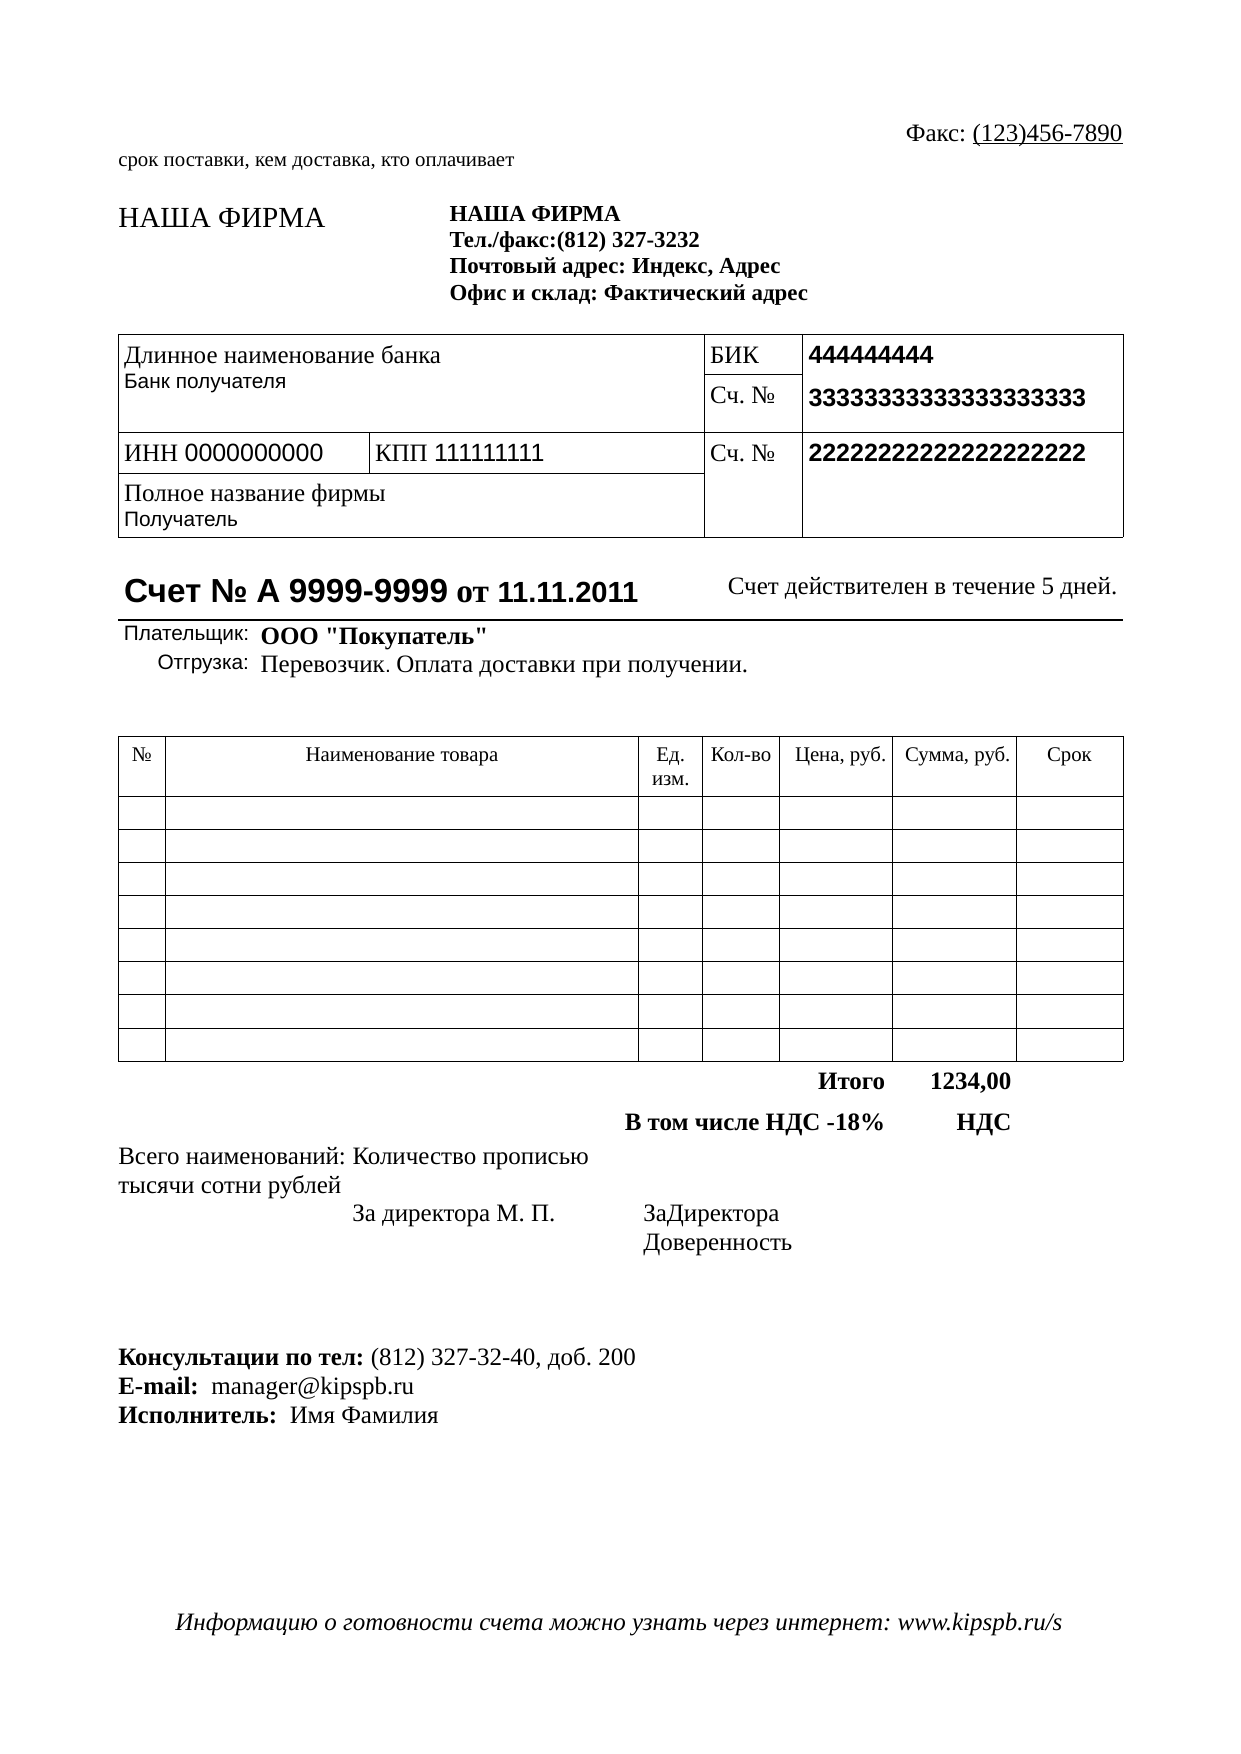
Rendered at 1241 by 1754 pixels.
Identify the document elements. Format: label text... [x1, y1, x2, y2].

table_cell [639, 896, 702, 928]
table_cell [639, 929, 702, 961]
table_cell Перевозчик. Оплата доставки при получении. [260, 650, 1123, 678]
table_cell [166, 995, 638, 1027]
table_cell [119, 962, 165, 994]
table_header Плательщик: [118, 621, 260, 649]
text тысячи сотни рублей [118, 1170, 1122, 1198]
table_header БИК [705, 335, 802, 374]
table_cell [119, 929, 165, 961]
table_cell [893, 830, 1016, 862]
table_cell [703, 962, 779, 994]
table_cell [1017, 830, 1123, 862]
table_cell Сч. № [705, 433, 802, 537]
table_header Наименование товара [166, 737, 638, 796]
table_header Сумма, руб. [893, 737, 1016, 796]
table_cell [893, 863, 1016, 895]
table_cell [166, 797, 638, 829]
text Всего наименований: Количество прописью [118, 1141, 1122, 1170]
text Факс: (123)456-7890 [118, 118, 1122, 147]
table_cell [639, 995, 702, 1027]
table_header М. П. [496, 1199, 643, 1227]
table_cell [893, 995, 1016, 1027]
table_header Длинное наименование банка Банк получателя [119, 335, 704, 432]
table_cell [703, 797, 779, 829]
table_header Итого [613, 1062, 891, 1101]
table_cell НДС [891, 1101, 1017, 1141]
table_cell [780, 797, 892, 829]
table_header 1234,00 [891, 1062, 1017, 1101]
table_cell [119, 995, 165, 1027]
table_header Срок [1017, 737, 1123, 796]
table_header № [119, 737, 165, 796]
table_cell [780, 1029, 892, 1061]
table_header ООО "Покупатель" [260, 621, 1123, 649]
table_cell [780, 929, 892, 961]
table_cell [1017, 962, 1123, 994]
table_cell [1017, 929, 1123, 961]
text Исполнитель: Имя Фамилия [118, 1400, 1122, 1428]
table_cell [780, 863, 892, 895]
table_cell [780, 962, 892, 994]
table_cell [1017, 863, 1123, 895]
table_header НАША ФИРМА Тел./факс:(812) 327-3232 Почтовый адрес: Индекс, Адрес Офис и склад: Фактический адрес [449, 200, 1123, 305]
table_cell [703, 863, 779, 895]
table_cell [893, 962, 1016, 994]
table_cell ИНН 0000000000 [119, 433, 369, 472]
table_cell В том числе НДС -18% [613, 1101, 891, 1141]
table_cell Полное название фирмы Получатель [119, 474, 704, 537]
table_cell [1017, 797, 1123, 829]
table_cell [166, 863, 638, 895]
table_cell [893, 929, 1016, 961]
table_cell Доверенность [643, 1227, 1123, 1256]
table_cell [496, 1227, 643, 1256]
table_cell [119, 1029, 165, 1061]
table_cell [166, 962, 638, 994]
table_cell [703, 995, 779, 1027]
table_cell [893, 797, 1016, 829]
table_cell [1017, 1029, 1123, 1061]
table_cell [166, 1029, 638, 1061]
table_cell [166, 929, 638, 961]
table_cell [118, 1227, 496, 1256]
table_cell Отгрузка: [118, 650, 260, 678]
table_cell [166, 830, 638, 862]
text срок поставки, кем доставка, кто оплачивает [118, 147, 1122, 171]
text E-mail: manager@kipspb.ru [118, 1371, 1122, 1400]
table_header Счет действителен в течение 5 дней. [715, 566, 1123, 619]
text Консультации по тел: (812) 327-32-40, доб. 200 [118, 1342, 1122, 1371]
table_header Кол-во [703, 737, 779, 796]
table_cell [703, 929, 779, 961]
table_header НАША ФИРМА [118, 200, 449, 305]
table_header Ед. изм. [639, 737, 702, 796]
table_cell [639, 1029, 702, 1061]
table_cell КПП 111111111 [370, 433, 704, 472]
table_cell 22222222222222222222 [803, 433, 1123, 537]
table_cell [119, 896, 165, 928]
table_cell [893, 896, 1016, 928]
table_cell [703, 830, 779, 862]
table_cell [639, 962, 702, 994]
table_cell [780, 896, 892, 928]
table_cell [119, 830, 165, 862]
table_header ЗаДиректора [643, 1199, 1123, 1227]
table_cell [893, 1029, 1016, 1061]
table_header Счет № А 9999-9999 от 11.11.2011 [118, 566, 715, 619]
table_cell [166, 896, 638, 928]
table_cell [703, 1029, 779, 1061]
table_cell [119, 863, 165, 895]
table_cell [780, 995, 892, 1027]
table_cell [780, 830, 892, 862]
table_cell [1017, 896, 1123, 928]
table_header 444444444 33333333333333333333 [803, 335, 1123, 432]
table_cell [639, 830, 702, 862]
table_cell [639, 863, 702, 895]
table_cell [119, 797, 165, 829]
table_header Цена, руб. [780, 737, 892, 796]
table_cell Сч. № [705, 375, 802, 432]
table_cell [1017, 995, 1123, 1027]
table_header За директора [118, 1199, 496, 1227]
table_cell [639, 797, 702, 829]
table_cell [703, 896, 779, 928]
